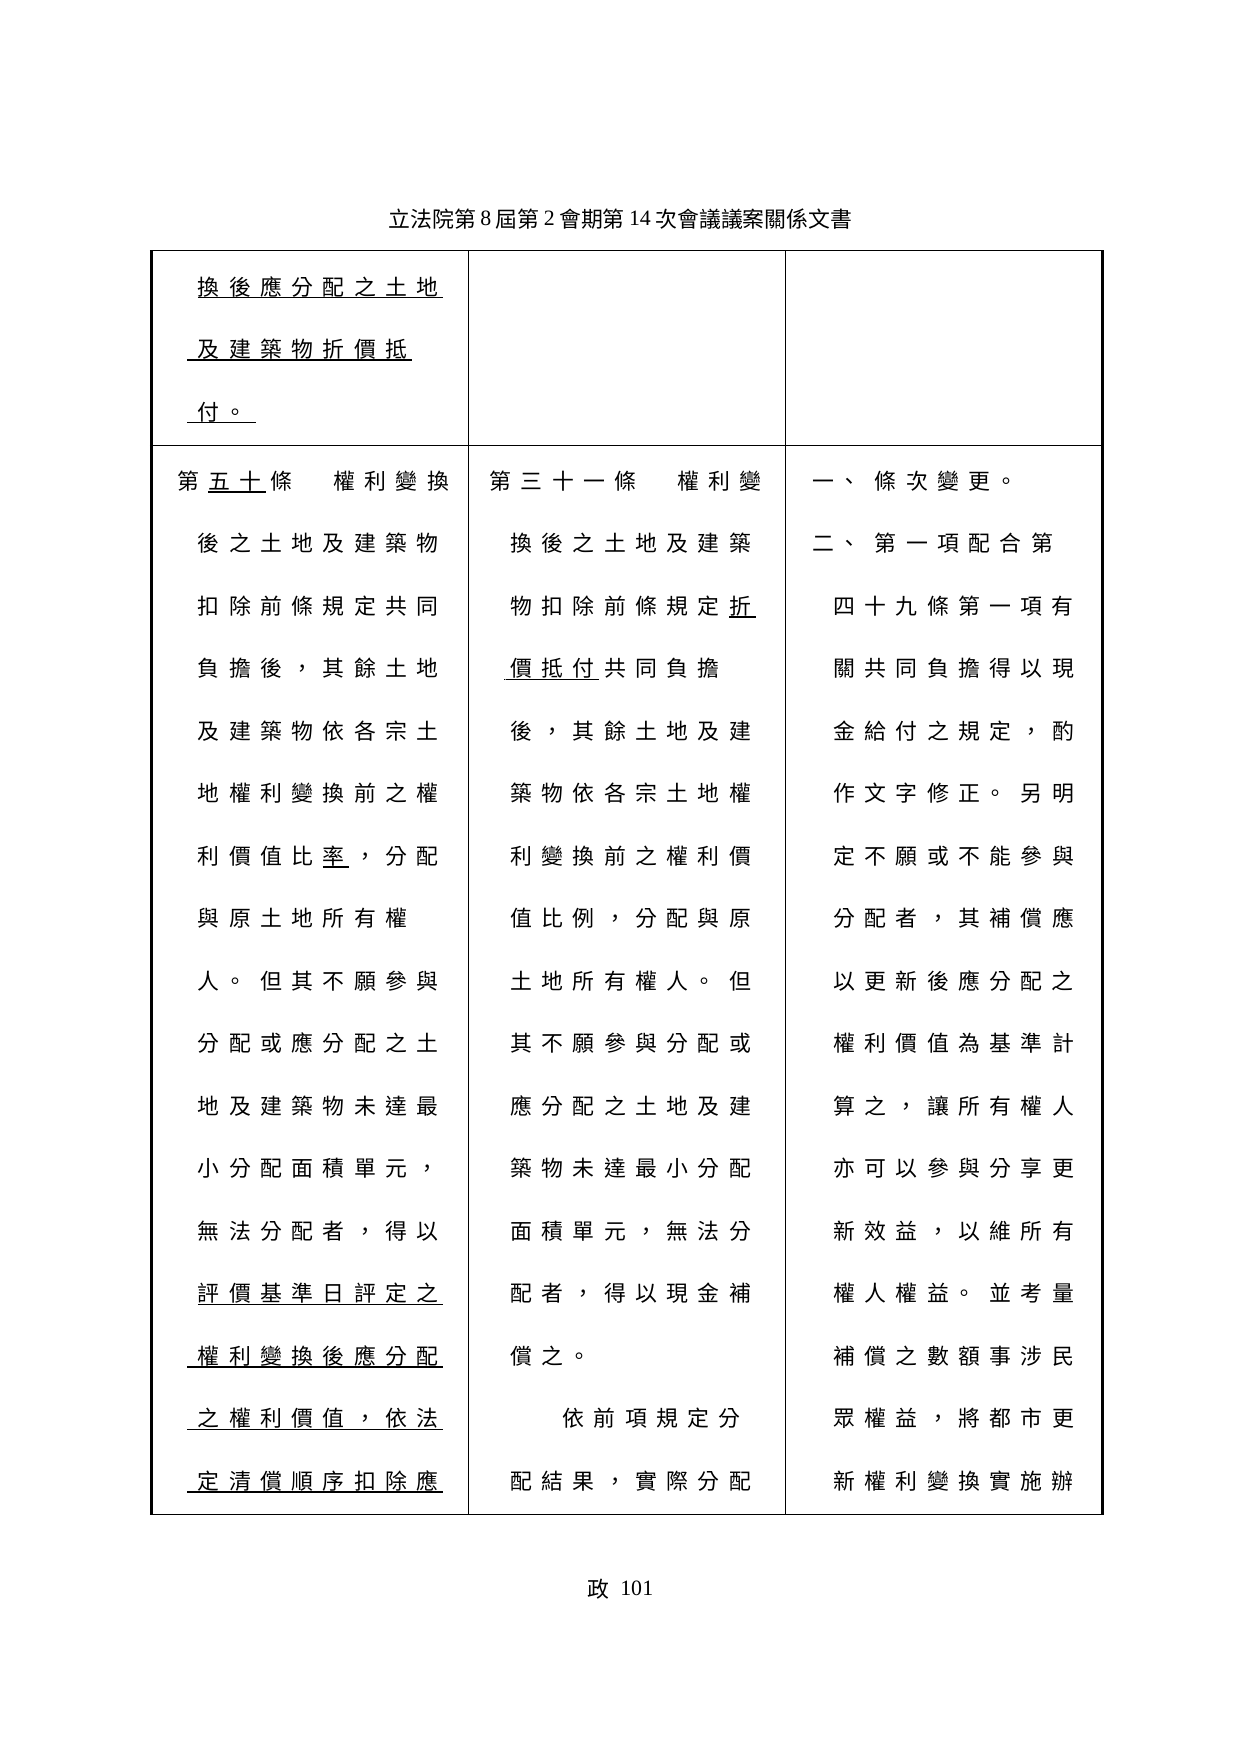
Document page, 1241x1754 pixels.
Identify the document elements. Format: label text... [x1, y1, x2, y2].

table_cell 第五十條 權利變換後之土地及建築物扣除前條規定共同負擔後，其餘土地及建築物依各宗土地權利變換前之權利價值比率，分配與原土地所有權人。但其不願參與分配或應分配之土地及建築物未達最小分配面積單元，無法分配者，得以評價基準日評定之權利變換後應分配之權利價值，依法定清償順序扣除應 [153, 446, 468, 1514]
table_cell 第三十一條 權利變換後之土地及建築物扣除前條規定折價抵付共同負擔後，其餘土地及建築物依各宗土地權利變換前之權利價值比例，分配與原土地所有權人。但其不願參與分配或應分配之土地及建築物未達最小分配面積單元，無法分配者，得以現金補償之。 依前項規定分配結果，實際分配 [469, 446, 785, 1514]
table_cell [786, 251, 1101, 444]
table_cell 換後應分配之土地及建築物折價抵付。 [153, 251, 468, 444]
table_cell [469, 251, 785, 444]
table_cell 一、條次變更。 二、第一項配合第四十九條第一項有關共同負擔得以現金給付之規定，酌作文字修正。另明定不願或不能參與分配者，其補償應以更新後應分配之權利價值為基準計算之，讓所有權人亦可以參與分享更新效益，以維所有權人權益。並考量補償之數額事涉民眾權益，將都市更新權利變換實施辦 [786, 446, 1101, 1514]
